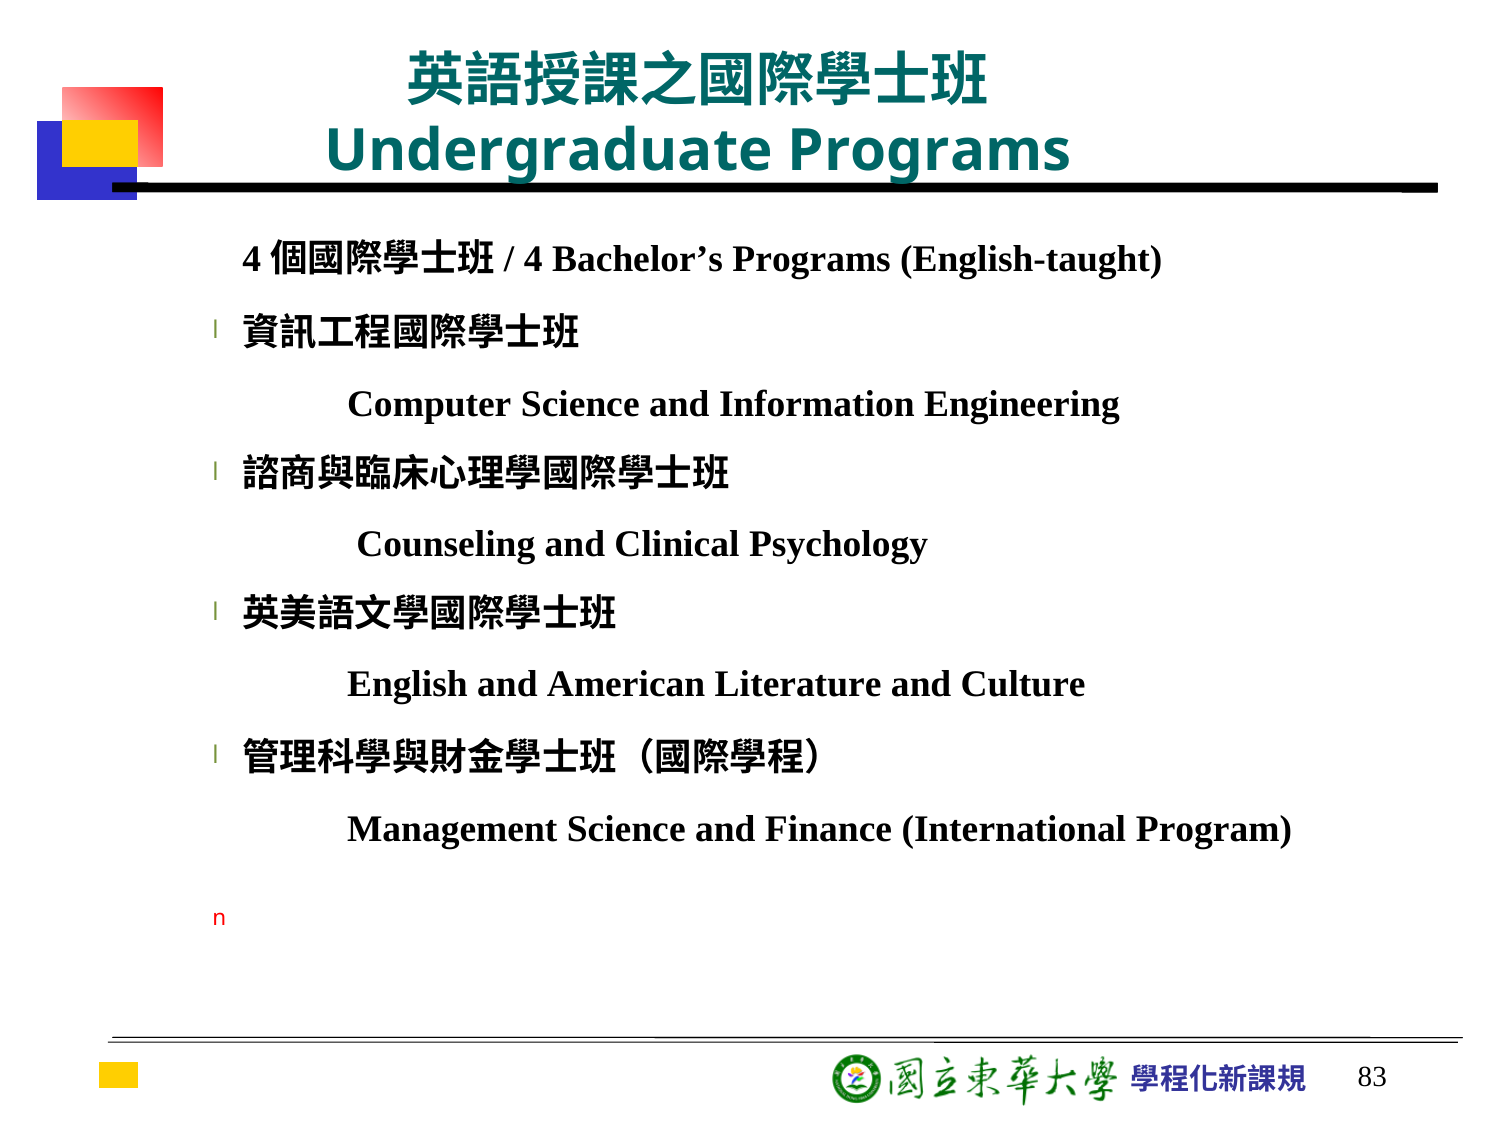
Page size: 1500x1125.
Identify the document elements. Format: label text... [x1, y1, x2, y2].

text_box 83 [1342, 1050, 1468, 1101]
title 英語授課之國際學士班 Undergraduate Programs [174, 0, 1222, 190]
list 4個國際學士班/ 4 Bachelor’s Programs (English-taught) 資訊工程國際學士班 Computer Science and Information Engineering 諮商與臨床心理學國際學士班 Counseling and Clinical Psychology 英美語文學國際學士班 English and American Literature and Culture 管理科學與財金學士班（國際學程） Management Science and Finance (International Program) [197, 226, 1389, 979]
